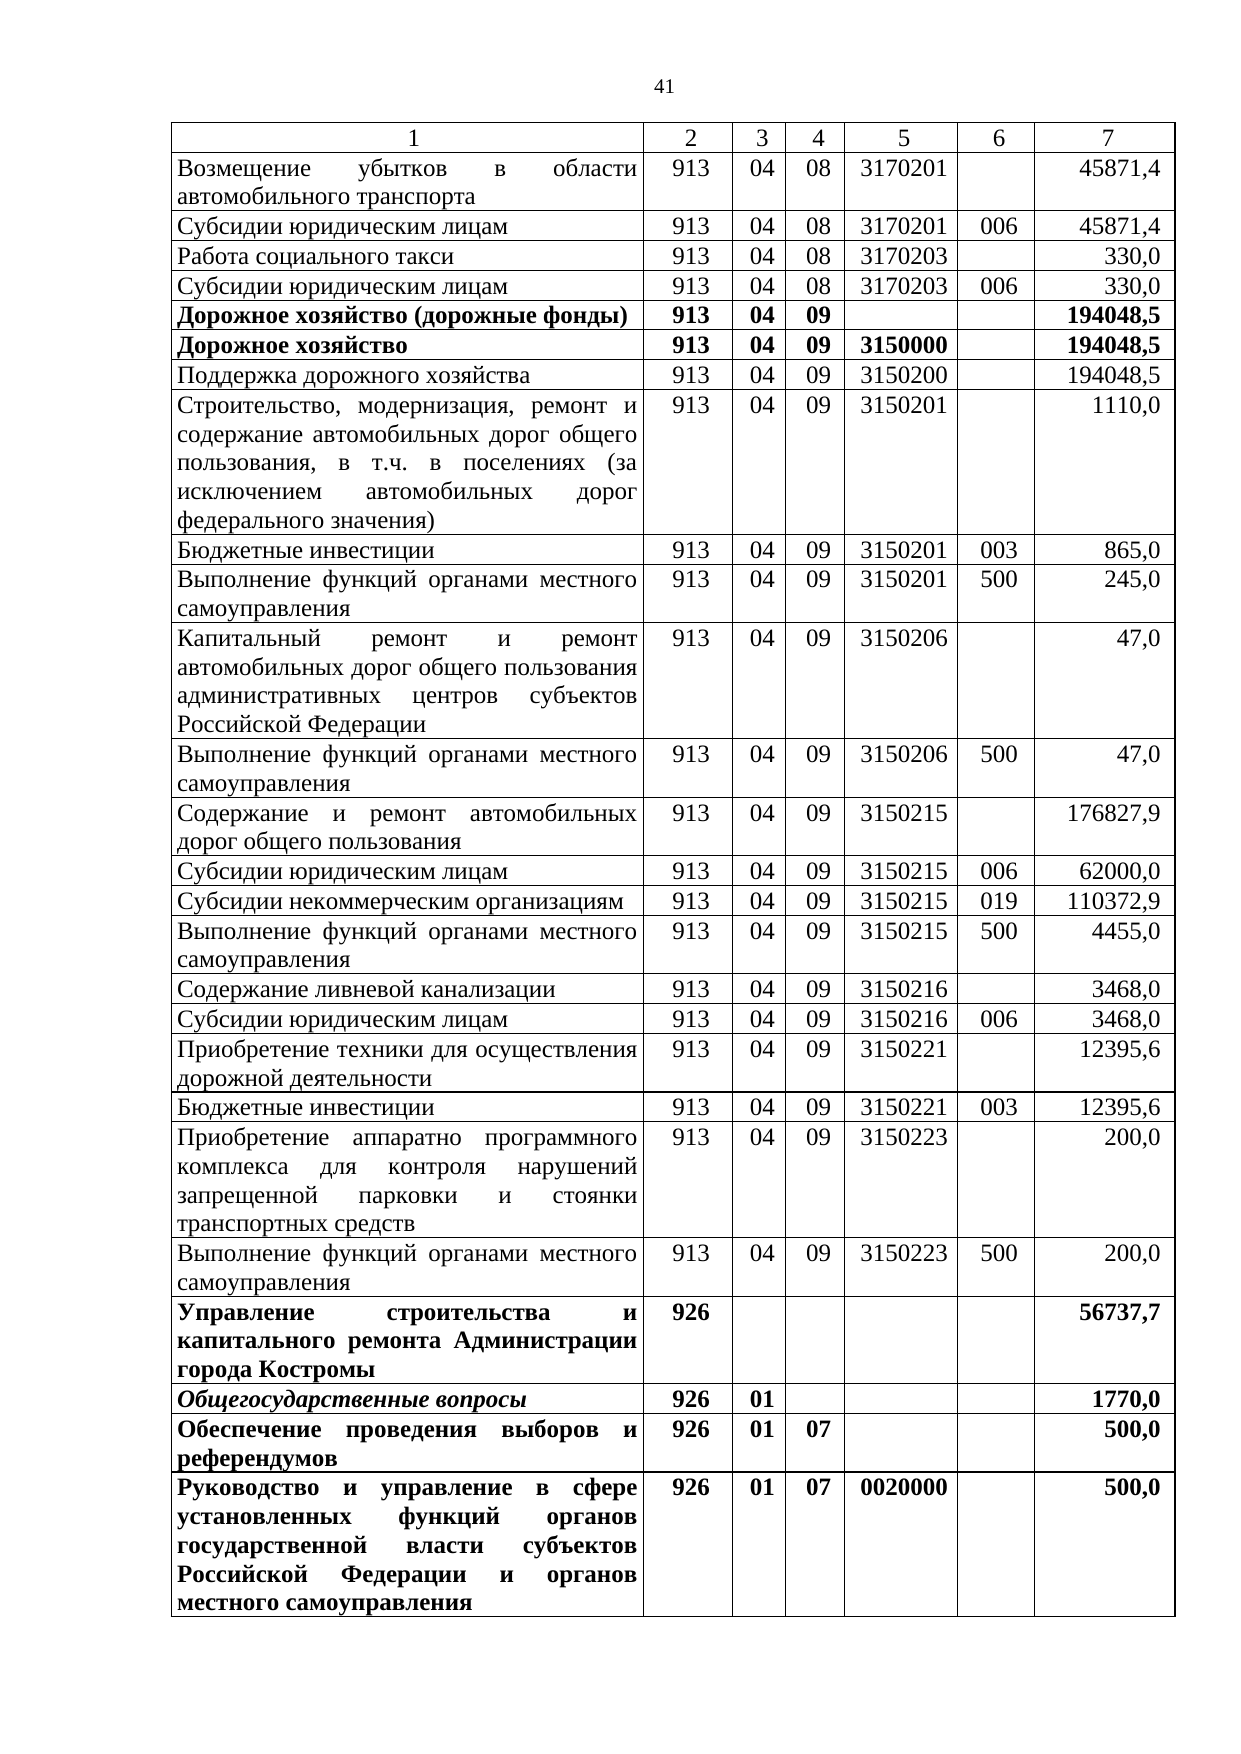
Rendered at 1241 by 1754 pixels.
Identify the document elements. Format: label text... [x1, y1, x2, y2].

table_cell 04 [733, 1034, 785, 1091]
table_cell Руководство и управление в сфере установленных функций органов государственной власти субъектов Российской Федерации и органов местного самоуправления [172, 1473, 643, 1616]
table_cell 09 [786, 1238, 844, 1296]
table_cell [733, 1297, 785, 1383]
table_cell 913 [644, 153, 732, 210]
table_cell 4455,0 [1035, 916, 1174, 973]
table_cell Общегосударственные вопросы [172, 1384, 643, 1413]
table_cell 04 [733, 330, 785, 359]
table_cell [1176, 973, 1212, 1003]
table_cell 04 [733, 153, 785, 210]
table_cell [958, 241, 1034, 270]
table_cell 913 [644, 1122, 732, 1237]
table_cell 913 [644, 1004, 732, 1033]
table_cell 3150000 [845, 330, 957, 359]
table_cell [1176, 270, 1212, 299]
table_cell 913 [644, 211, 732, 240]
table_cell [1176, 915, 1212, 973]
table_cell 926 [644, 1297, 732, 1383]
table_cell 09 [786, 798, 844, 855]
table_cell 04 [733, 739, 785, 797]
table_cell 200,0 [1035, 1122, 1174, 1237]
table_cell 62000,0 [1035, 856, 1174, 885]
table_cell 09 [786, 1004, 844, 1033]
table_cell 3468,0 [1035, 1004, 1174, 1033]
table_cell 3150215 [845, 916, 957, 973]
table_cell 200,0 [1035, 1238, 1174, 1296]
table_cell 45871,4 [1035, 153, 1174, 210]
table_cell [958, 153, 1034, 210]
table_cell [845, 1414, 957, 1471]
table_cell Содержание и ремонт автомобильных дорог общего пользования [172, 798, 643, 855]
table_cell 04 [733, 535, 785, 563]
table_cell [1176, 152, 1212, 210]
table_cell 913 [644, 1093, 732, 1121]
table_cell 913 [644, 565, 732, 622]
table_cell 45871,4 [1035, 211, 1174, 240]
table_cell 330,0 [1035, 271, 1174, 299]
table_cell [1176, 797, 1212, 855]
table_cell 3150200 [845, 360, 957, 389]
table_cell [958, 1473, 1034, 1616]
table_cell 01 [733, 1473, 785, 1616]
table_cell 3150221 [845, 1093, 957, 1121]
table_cell 913 [644, 301, 732, 329]
table_cell 04 [733, 390, 785, 534]
table_cell Работа социального такси [172, 241, 643, 270]
table_cell 3150201 [845, 390, 957, 534]
table_cell [958, 1122, 1034, 1237]
table_cell [958, 390, 1034, 534]
table_cell 09 [786, 1093, 844, 1121]
table_cell 913 [644, 1034, 732, 1091]
table_cell Строительство, модернизация, ремонт и содержание автомобильных дорог общего пользования, в т.ч. в поселениях (за исключением автомобильных дорог федерального значения) [172, 390, 643, 534]
table_cell Субсидии юридическим лицам [172, 211, 643, 240]
table_cell 09 [786, 535, 844, 563]
table_cell [1176, 1121, 1212, 1237]
table_cell [1176, 1471, 1212, 1616]
table_cell 09 [786, 1122, 844, 1237]
table_cell [1176, 329, 1212, 359]
table_cell Дорожное хозяйство (дорожные фонды) [172, 301, 643, 329]
table_cell [1176, 534, 1212, 563]
table_cell Приобретение аппаратно программного комплекса для контроля нарушений запрещенной парковки и стоянки транспортных средств [172, 1122, 643, 1237]
table_cell Приобретение техники для осуществления дорожной деятельности [172, 1034, 643, 1091]
table_cell [1176, 855, 1212, 885]
table_cell 04 [733, 856, 785, 885]
table_cell 194048,5 [1035, 360, 1174, 389]
table_cell 019 [958, 886, 1034, 915]
table_cell 913 [644, 360, 732, 389]
table_cell [1176, 240, 1212, 270]
table_cell 3150223 [845, 1122, 957, 1237]
table_cell [958, 330, 1034, 359]
table_cell 08 [786, 211, 844, 240]
table_cell 04 [733, 241, 785, 270]
table_cell 913 [644, 623, 732, 738]
table_cell 3150215 [845, 798, 957, 855]
table_cell 006 [958, 1004, 1034, 1033]
table_cell 865,0 [1035, 535, 1174, 563]
table_cell [1176, 1383, 1212, 1413]
table_cell 04 [733, 301, 785, 329]
table_cell 1110,0 [1035, 390, 1174, 534]
table_cell [958, 974, 1034, 1003]
table_cell Субсидии некоммерческим организациям [172, 886, 643, 915]
table_cell 09 [786, 623, 844, 738]
table_cell 04 [733, 565, 785, 622]
table_cell 3150215 [845, 886, 957, 915]
table_cell 04 [733, 1122, 785, 1237]
table_cell 04 [733, 916, 785, 973]
table_cell 3150215 [845, 856, 957, 885]
table_cell 3150223 [845, 1238, 957, 1296]
table_cell [1176, 885, 1212, 915]
table_cell [1176, 300, 1212, 329]
table_cell Выполнение функций органами местного самоуправления [172, 565, 643, 622]
table_cell 07 [786, 1473, 844, 1616]
table_cell 926 [644, 1384, 732, 1413]
table_cell [958, 623, 1034, 738]
table_cell 09 [786, 565, 844, 622]
table_cell 09 [786, 301, 844, 329]
table_cell 330,0 [1035, 241, 1174, 270]
table_cell Содержание ливневой канализации [172, 974, 643, 1003]
table_cell 913 [644, 330, 732, 359]
table_cell [1176, 1413, 1212, 1471]
table_cell 913 [644, 916, 732, 973]
table_cell 3150201 [845, 565, 957, 622]
table_cell 04 [733, 360, 785, 389]
table_cell 913 [644, 535, 732, 563]
table_cell 12395,6 [1035, 1093, 1174, 1121]
table_header 7 [1035, 123, 1174, 152]
table_cell 3150221 [845, 1034, 957, 1091]
table_cell Поддержка дорожного хозяйства [172, 360, 643, 389]
table_cell 926 [644, 1473, 732, 1616]
table_cell 913 [644, 974, 732, 1003]
table_cell 913 [644, 739, 732, 797]
table_cell 09 [786, 856, 844, 885]
table_cell 04 [733, 623, 785, 738]
table_cell [845, 301, 957, 329]
table_cell 3170203 [845, 271, 957, 299]
table_cell 176827,9 [1035, 798, 1174, 855]
table_cell [1176, 1003, 1212, 1033]
table_cell 913 [644, 798, 732, 855]
table_cell 04 [733, 974, 785, 1003]
table_cell 006 [958, 856, 1034, 885]
table_cell [1176, 389, 1212, 534]
table_cell 08 [786, 241, 844, 270]
table_cell 09 [786, 360, 844, 389]
table_cell Бюджетные инвестиции [172, 535, 643, 563]
table_cell [958, 798, 1034, 855]
table_cell [958, 1384, 1034, 1413]
table_cell Возмещение убытков в области автомобильного транспорта [172, 153, 643, 210]
table_cell 913 [644, 886, 732, 915]
table_cell 09 [786, 739, 844, 797]
table_cell 003 [958, 535, 1034, 563]
table_cell 08 [786, 271, 844, 299]
table_cell [786, 1297, 844, 1383]
table_cell 500 [958, 565, 1034, 622]
table_cell [1176, 359, 1212, 389]
table_cell [845, 1297, 957, 1383]
table_cell 3150206 [845, 739, 957, 797]
table_cell Субсидии юридическим лицам [172, 1004, 643, 1033]
table_cell 07 [786, 1414, 844, 1471]
table_cell Субсидии юридическим лицам [172, 271, 643, 299]
table_cell 006 [958, 271, 1034, 299]
table_cell 500,0 [1035, 1414, 1174, 1471]
table_cell 09 [786, 1034, 844, 1091]
table_cell 913 [644, 241, 732, 270]
table_cell 913 [644, 390, 732, 534]
table_cell [1176, 1091, 1212, 1121]
table_cell 500 [958, 916, 1034, 973]
table_cell 56737,7 [1035, 1297, 1174, 1383]
table_header 3 [733, 123, 785, 152]
table_cell 003 [958, 1093, 1034, 1121]
table_cell [1176, 210, 1212, 240]
table_cell Выполнение функций органами местного самоуправления [172, 1238, 643, 1296]
table_cell 913 [644, 271, 732, 299]
table_cell 3170201 [845, 153, 957, 210]
table_cell Выполнение функций органами местного самоуправления [172, 916, 643, 973]
table_cell 3170203 [845, 241, 957, 270]
table_cell 110372,9 [1035, 886, 1174, 915]
table_cell 3150216 [845, 1004, 957, 1033]
table_cell 04 [733, 1238, 785, 1296]
table_cell 3150216 [845, 974, 957, 1003]
table_header [1176, 122, 1212, 152]
table_cell Выполнение функций органами местного самоуправления [172, 739, 643, 797]
table_cell [958, 1414, 1034, 1471]
table_cell [958, 1297, 1034, 1383]
table_cell 3150206 [845, 623, 957, 738]
table_cell 04 [733, 211, 785, 240]
table_cell 0020000 [845, 1473, 957, 1616]
table_cell Дорожное хозяйство [172, 330, 643, 359]
table_cell Капитальный ремонт и ремонт автомобильных дорог общего пользования административных центров субъектов Российской Федерации [172, 623, 643, 738]
table_cell [958, 301, 1034, 329]
table_cell 500,0 [1035, 1473, 1174, 1616]
table_cell [845, 1384, 957, 1413]
table_cell 08 [786, 153, 844, 210]
table_cell 04 [733, 798, 785, 855]
table_cell 09 [786, 916, 844, 973]
table_cell 47,0 [1035, 623, 1174, 738]
table_cell 3150201 [845, 535, 957, 563]
table_cell 09 [786, 886, 844, 915]
table_cell 1770,0 [1035, 1384, 1174, 1413]
table_cell 245,0 [1035, 565, 1174, 622]
table_cell Обеспечение проведения выборов и референдумов [172, 1414, 643, 1471]
table_cell [1176, 564, 1212, 622]
table_cell 12395,6 [1035, 1034, 1174, 1091]
table_cell 3170201 [845, 211, 957, 240]
table_cell 04 [733, 886, 785, 915]
table_header 6 [958, 123, 1034, 152]
table_cell 3468,0 [1035, 974, 1174, 1003]
table_header 5 [845, 123, 957, 152]
table_header 4 [786, 123, 844, 152]
table_header 1 [172, 123, 643, 152]
table_cell 500 [958, 1238, 1034, 1296]
table_cell [1176, 1033, 1212, 1091]
table_cell [1176, 622, 1212, 738]
table_cell Бюджетные инвестиции [172, 1093, 643, 1121]
table_cell 913 [644, 856, 732, 885]
table_cell 913 [644, 1238, 732, 1296]
table_cell [1176, 738, 1212, 797]
table_cell Субсидии юридическим лицам [172, 856, 643, 885]
table_cell 04 [733, 271, 785, 299]
table_cell [958, 1034, 1034, 1091]
table_cell 09 [786, 390, 844, 534]
table_cell 04 [733, 1093, 785, 1121]
table_cell 01 [733, 1414, 785, 1471]
table_cell Управление строительства и капитального ремонта Администрации города Костромы [172, 1297, 643, 1383]
table_cell 47,0 [1035, 739, 1174, 797]
table_cell 01 [733, 1384, 785, 1413]
table_cell 194048,5 [1035, 301, 1174, 329]
table_cell 04 [733, 1004, 785, 1033]
table_cell [1176, 1296, 1212, 1383]
table_header 2 [644, 123, 732, 152]
table_cell 500 [958, 739, 1034, 797]
table_cell 926 [644, 1414, 732, 1471]
table_cell [958, 360, 1034, 389]
table_cell 194048,5 [1035, 330, 1174, 359]
table_cell 006 [958, 211, 1034, 240]
table_cell 09 [786, 974, 844, 1003]
table_cell [1176, 1237, 1212, 1296]
table_cell 09 [786, 330, 844, 359]
table_cell [786, 1384, 844, 1413]
